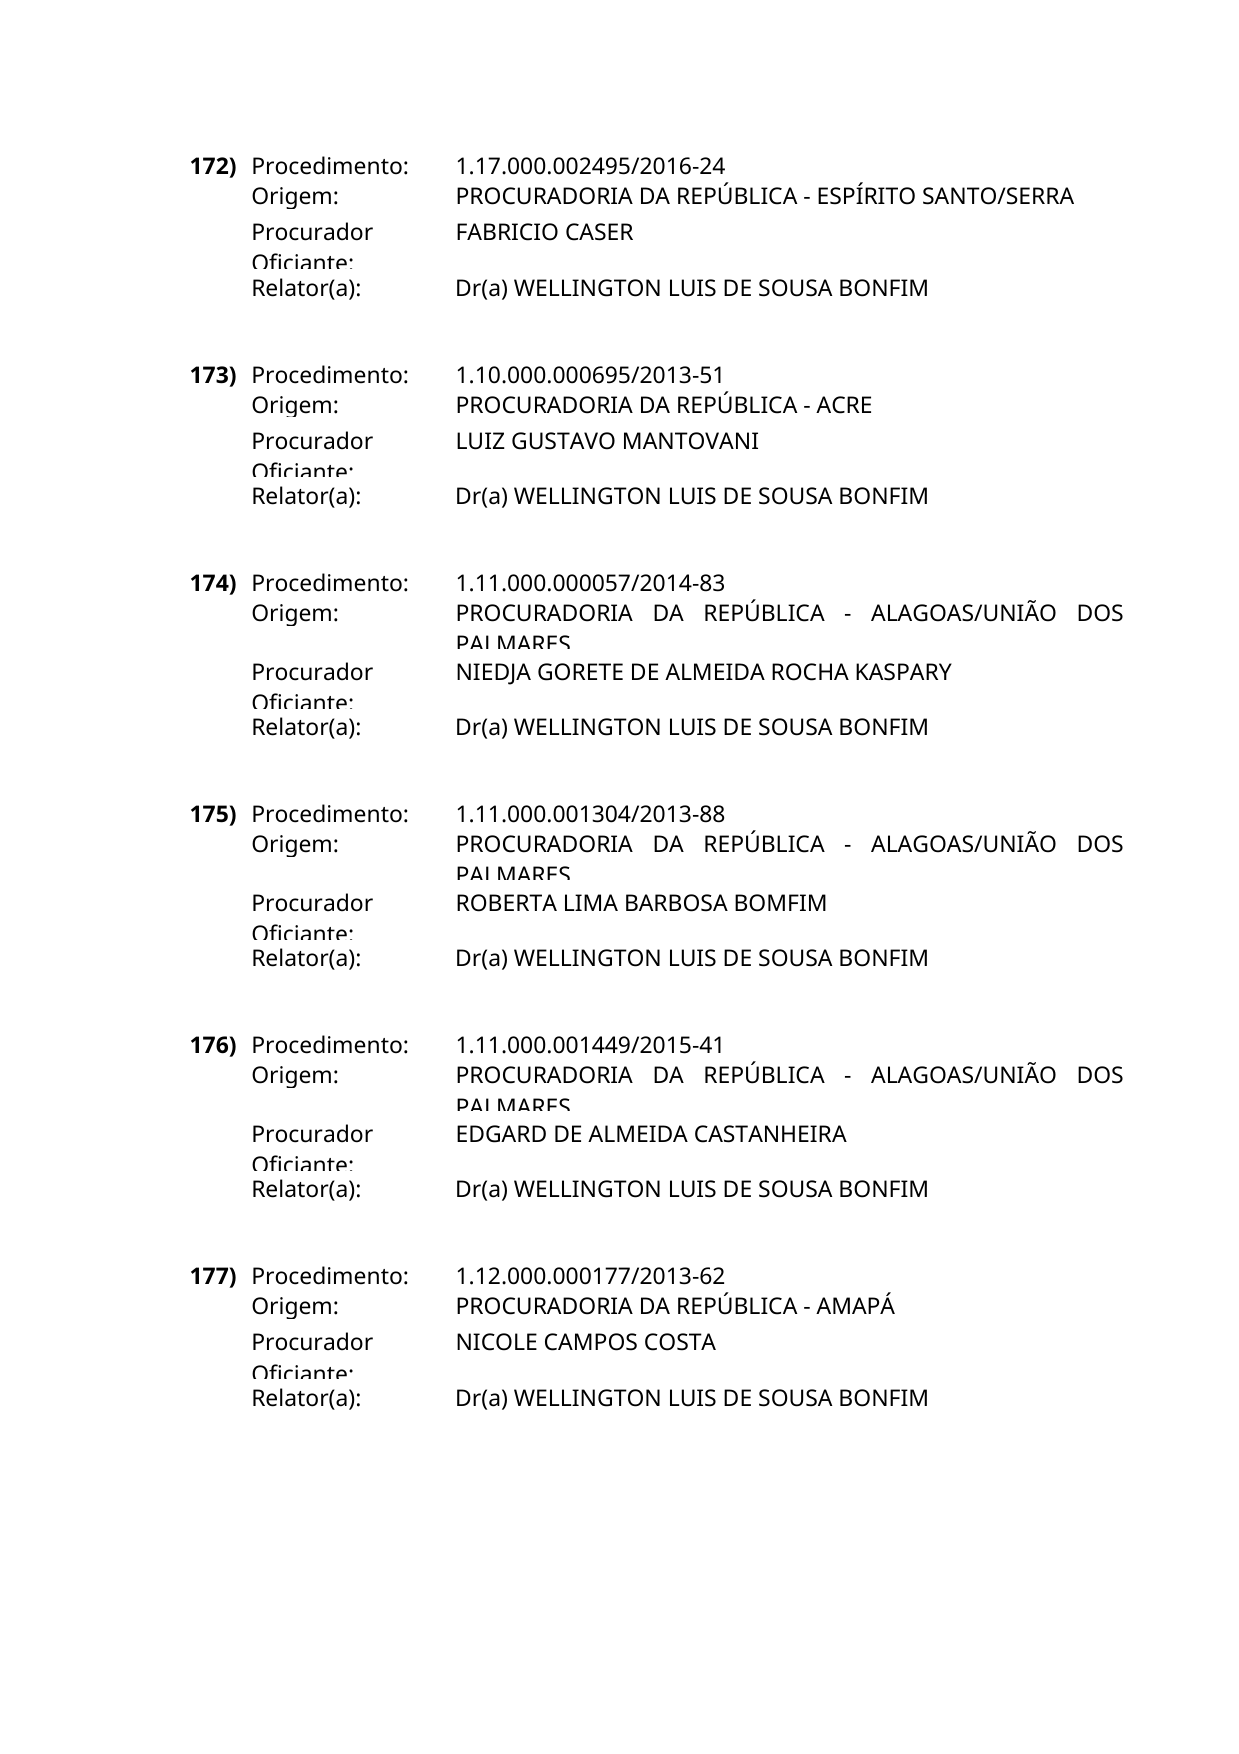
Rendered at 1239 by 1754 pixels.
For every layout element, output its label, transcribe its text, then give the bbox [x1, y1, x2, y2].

table_cell EDGARD DE ALMEIDA CASTANHEIRA [455, 1118, 1124, 1169]
table_cell Procurador Oficiante: [251, 1118, 455, 1170]
table_cell [1125, 272, 1239, 302]
table_cell [189, 1059, 251, 1088]
table_cell [251, 1088, 455, 1110]
table_cell [1125, 942, 1239, 972]
table_cell Procedimento: [251, 1260, 455, 1289]
table_cell [0, 879, 189, 887]
table_cell [455, 1110, 1124, 1118]
table_cell [1125, 1290, 1239, 1319]
table_cell [0, 1118, 189, 1169]
table_cell [0, 359, 189, 387]
table_cell Origem: [251, 180, 455, 208]
table_cell [0, 828, 189, 857]
table_cell [189, 1173, 251, 1203]
table_cell [455, 741, 1124, 798]
table_cell [189, 656, 251, 707]
table_cell [455, 648, 1124, 656]
table_cell [1125, 828, 1239, 857]
table_cell [189, 1110, 251, 1118]
table_cell [0, 597, 189, 626]
table_cell 1.11.000.000057/2014-83 [455, 567, 1124, 596]
table_cell [455, 510, 1124, 567]
table_cell [251, 1203, 455, 1260]
table_cell [189, 425, 251, 476]
table_cell [1125, 879, 1239, 887]
table_cell [0, 1260, 189, 1289]
table_cell [189, 1319, 251, 1326]
table_cell 1.11.000.001449/2015-41 [455, 1029, 1124, 1058]
table_cell [189, 1118, 251, 1169]
table_cell [189, 887, 251, 938]
table_header Relator(a): [251, 711, 455, 740]
table_cell [0, 180, 189, 208]
table_header Relator(a): [251, 1382, 455, 1410]
table_cell [0, 480, 189, 510]
table_cell [0, 972, 189, 1029]
table_cell [0, 425, 189, 476]
table_cell [0, 798, 189, 827]
table_header Relator(a): [251, 480, 455, 509]
table_cell [189, 879, 251, 887]
table_cell [1125, 1173, 1239, 1203]
table_cell PROCURADORIA DA REPÚBLICA - ALAGOAS/UNIÃO DOS PALMARES [455, 828, 1124, 879]
table_cell [1125, 648, 1239, 656]
table_cell [1125, 798, 1239, 827]
table_cell [1125, 480, 1239, 510]
table_cell [1125, 302, 1239, 358]
table_cell [251, 209, 455, 216]
table_cell Procurador Oficiante: [251, 425, 455, 477]
table_cell [1125, 1203, 1239, 1260]
table_cell [251, 857, 455, 879]
table_cell [189, 480, 251, 510]
table_cell [251, 302, 455, 358]
table_cell [1125, 180, 1239, 208]
table_cell Procedimento: [251, 798, 455, 827]
table_cell [189, 1290, 251, 1319]
table_cell [0, 1326, 189, 1377]
table_cell [1125, 425, 1239, 476]
table_cell [1125, 741, 1239, 798]
table_cell [1125, 389, 1239, 417]
table_cell [251, 1110, 455, 1118]
table_cell [189, 828, 251, 857]
table_cell [251, 879, 455, 887]
table_cell Procedimento: [251, 150, 455, 178]
table_cell [1125, 1088, 1239, 1110]
table_cell [1125, 1382, 1239, 1412]
table_cell [189, 510, 251, 567]
table_cell [1125, 597, 1239, 626]
table_cell [189, 942, 251, 972]
table_cell [455, 302, 1124, 358]
table_cell [0, 857, 189, 879]
table_cell [0, 1059, 189, 1088]
table_cell [251, 972, 455, 1029]
table_cell 1.11.000.001304/2013-88 [455, 798, 1124, 827]
table_cell 176) [189, 1029, 251, 1058]
table_cell [455, 879, 1124, 887]
table_cell 177) [189, 1260, 251, 1289]
table_header Dr(a) WELLINGTON LUIS DE SOUSA BONFIM [455, 1382, 1122, 1410]
table_header [1125, 0, 1239, 150]
table_cell [1125, 359, 1239, 387]
table_cell [189, 209, 251, 216]
table_cell [1125, 209, 1239, 216]
table_cell [1125, 1059, 1239, 1088]
table_cell [455, 209, 1124, 216]
table_cell [189, 1203, 251, 1260]
table_header Dr(a) WELLINGTON LUIS DE SOUSA BONFIM [455, 711, 1122, 740]
table_cell [251, 1319, 455, 1326]
table_cell PROCURADORIA DA REPÚBLICA - AMAPÁ [455, 1290, 1124, 1319]
table_cell [0, 741, 189, 798]
table_cell [1125, 626, 1239, 648]
table_cell [251, 626, 455, 648]
table_cell Procurador Oficiante: [251, 887, 455, 939]
table_cell [455, 972, 1124, 1029]
table_header Dr(a) WELLINGTON LUIS DE SOUSA BONFIM [455, 942, 1122, 971]
table_cell [251, 417, 455, 424]
table_cell [189, 389, 251, 417]
table_cell [189, 597, 251, 626]
table_cell [189, 1326, 251, 1377]
table_cell [1125, 972, 1239, 1029]
table_cell [1125, 857, 1239, 879]
table_cell [189, 857, 251, 879]
table_cell Origem: [251, 828, 455, 857]
table_cell [0, 1110, 189, 1118]
table_header [0, 0, 189, 150]
table_cell [251, 510, 455, 567]
table_cell [251, 648, 455, 656]
table_cell [0, 626, 189, 648]
table_cell Origem: [251, 1059, 455, 1088]
table_header Dr(a) WELLINGTON LUIS DE SOUSA BONFIM [455, 480, 1122, 509]
table_cell [1125, 216, 1239, 267]
table_cell [1125, 1118, 1239, 1169]
table_cell [0, 887, 189, 938]
table_cell [1125, 510, 1239, 567]
table_cell [0, 656, 189, 707]
table_cell [189, 216, 251, 267]
table_cell 1.17.000.002495/2016-24 [455, 150, 1124, 178]
table_cell [0, 209, 189, 216]
table_cell PROCURADORIA DA REPÚBLICA - ESPÍRITO SANTO/SERRA [455, 180, 1124, 208]
table_cell [189, 711, 251, 741]
table_cell 172) [189, 150, 251, 178]
table_cell [0, 1088, 189, 1110]
table_cell Origem: [251, 597, 455, 626]
table_cell [1125, 1326, 1239, 1377]
table_cell ROBERTA LIMA BARBOSA BOMFIM [455, 887, 1124, 938]
table_cell [0, 389, 189, 417]
table_cell 1.12.000.000177/2013-62 [455, 1260, 1124, 1289]
table_cell 175) [189, 798, 251, 827]
table_header Dr(a) WELLINGTON LUIS DE SOUSA BONFIM [455, 272, 1122, 300]
table_cell PROCURADORIA DA REPÚBLICA - ACRE [455, 389, 1124, 417]
table_cell [1125, 1110, 1239, 1118]
table_cell [1125, 711, 1239, 741]
table_cell [1125, 567, 1239, 596]
table_cell [0, 942, 189, 972]
table_cell FABRICIO CASER [455, 216, 1124, 267]
table_cell [189, 1088, 251, 1110]
table_cell [1125, 1029, 1239, 1058]
table_cell [0, 1203, 189, 1260]
table_cell [1125, 417, 1239, 424]
table_cell [1125, 150, 1239, 178]
table_cell [1125, 656, 1239, 707]
table_cell [189, 417, 251, 424]
table_header Dr(a) WELLINGTON LUIS DE SOUSA BONFIM [455, 1173, 1122, 1202]
table_cell [1125, 1260, 1239, 1289]
table_cell [189, 302, 251, 358]
table_cell [189, 180, 251, 208]
table_cell [0, 1173, 189, 1203]
table_cell [0, 272, 189, 302]
table_cell Procedimento: [251, 567, 455, 596]
table_cell [1125, 1319, 1239, 1326]
table_cell NICOLE CAMPOS COSTA [455, 1326, 1124, 1377]
table_header Relator(a): [251, 272, 455, 300]
table_cell [0, 1319, 189, 1326]
table_cell 1.10.000.000695/2013-51 [455, 359, 1124, 387]
table_cell [0, 1029, 189, 1058]
table_cell [189, 972, 251, 1029]
table_header [251, 0, 455, 150]
table_cell [0, 302, 189, 358]
table_header Relator(a): [251, 1173, 455, 1202]
table_cell LUIZ GUSTAVO MANTOVANI [455, 425, 1124, 476]
table_cell [1125, 887, 1239, 938]
table_cell [455, 417, 1124, 424]
table_cell [455, 1319, 1124, 1326]
table_cell PROCURADORIA DA REPÚBLICA - ALAGOAS/UNIÃO DOS PALMARES [455, 597, 1124, 648]
table_cell 174) [189, 567, 251, 596]
table_cell [0, 216, 189, 267]
table_cell 173) [189, 359, 251, 387]
table_cell [0, 150, 189, 178]
table_cell Origem: [251, 389, 455, 417]
table_header [455, 0, 1124, 150]
table_cell Procurador Oficiante: [251, 216, 455, 268]
table_cell [189, 272, 251, 302]
table_cell Procurador Oficiante: [251, 1326, 455, 1379]
table_cell [0, 567, 189, 596]
table_cell [0, 510, 189, 567]
table_cell [189, 626, 251, 648]
table_cell Procedimento: [251, 1029, 455, 1058]
table_cell NIEDJA GORETE DE ALMEIDA ROCHA KASPARY [455, 656, 1124, 707]
table_cell [455, 1203, 1124, 1260]
table_cell [189, 648, 251, 656]
table_header [189, 0, 251, 150]
table_cell PROCURADORIA DA REPÚBLICA - ALAGOAS/UNIÃO DOS PALMARES [455, 1059, 1124, 1110]
table_cell Origem: [251, 1290, 455, 1319]
table_cell [0, 417, 189, 424]
table_cell [0, 1382, 189, 1412]
table_cell [189, 1382, 251, 1412]
table_cell [0, 1290, 189, 1319]
table_cell [189, 741, 251, 798]
table_cell [0, 648, 189, 656]
table_cell [251, 741, 455, 798]
table_cell Procedimento: [251, 359, 455, 387]
table_cell [0, 711, 189, 741]
table_cell Procurador Oficiante: [251, 656, 455, 708]
table_header Relator(a): [251, 942, 455, 971]
